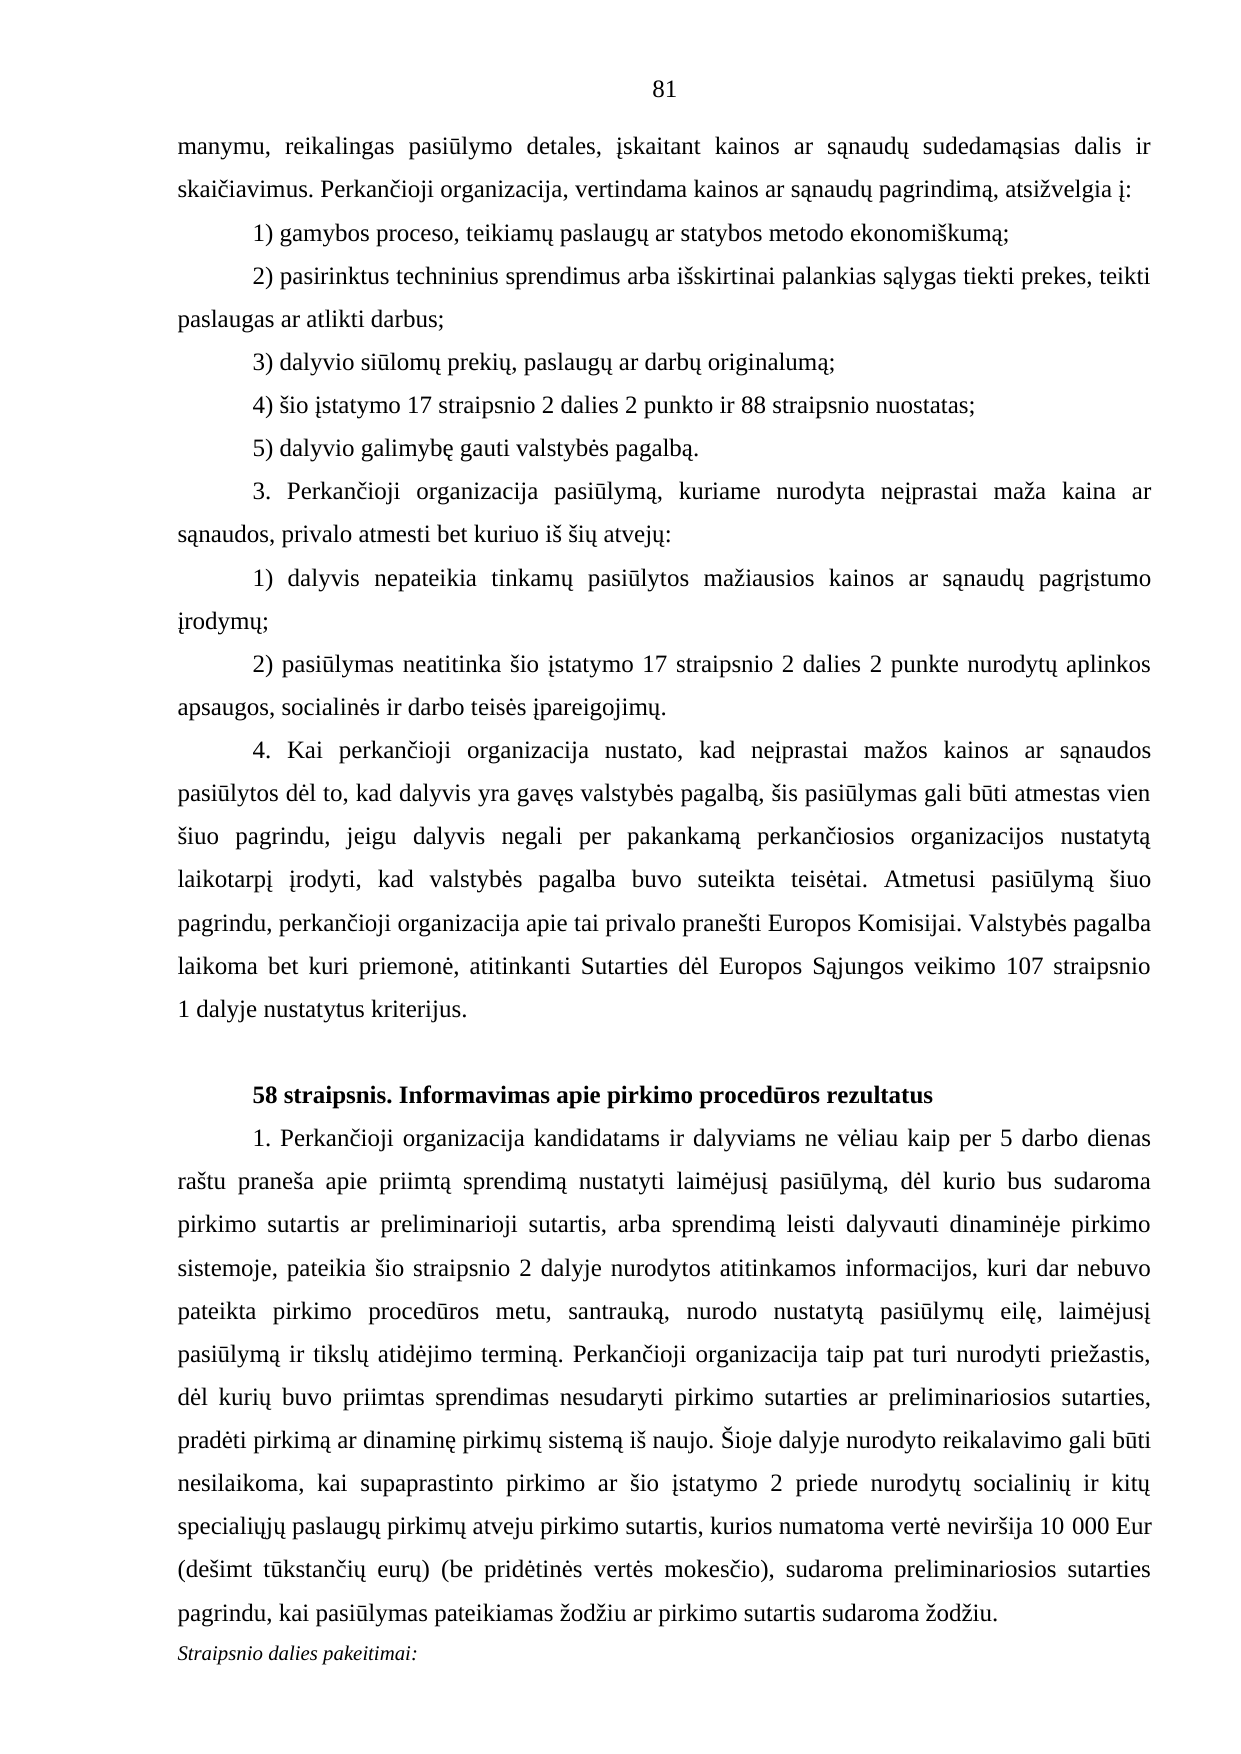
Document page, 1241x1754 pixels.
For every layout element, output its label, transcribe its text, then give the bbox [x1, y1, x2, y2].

text 1) dalyvis nepateikia tinkamų pasiūlytos mažiausios kainos ar sąnaudų pagrįstumo įrodymų; [177, 563, 1152, 634]
text 4. Kai perkančioji organizacija nustato, kad neįprastai mažos kainos ar sąnaudos pasiūlytos dėl to, kad dalyvis yra gavęs valstybės pagalbą, šis pasiūlymas gali būti atmestas vien šiuo pagrindu, jeigu dalyvis negali per pakankamą perkančiosios organizacijos nustatytą laikotarpį įrodyti, kad valstybės pagalba buvo suteikta teisėtai. Atmetusi pasiūlymą šiuo pagrindu, perkančioji organizacija apie tai privalo pranešti Europos Komisijai. Valstybės pagalba laikoma bet kuri priemonė, atitinkanti Sutarties dėl Europos Sąjungos veikimo 107 straipsnio 1 dalyje nustatytus kriterijus. [177, 735, 1152, 1023]
text Straipsnio dalies pakeitimai: [177, 1641, 1152, 1665]
text 1) gamybos proceso, teikiamų paslaugų ar statybos metodo ekonomiškumą; [177, 218, 1152, 246]
text 2) pasirinktus techninius sprendimus arba išskirtinai palankias sąlygas tiekti prekes, teikti paslaugas ar atlikti darbus; [177, 261, 1152, 333]
text 1. Perkančioji organizacija kandidatams ir dalyviams ne vėliau kaip per 5 darbo dienas raštu praneša apie priimtą sprendimą nustatyti laimėjusį pasiūlymą, dėl kurio bus sudaroma pirkimo sutartis ar preliminarioji sutartis, arba sprendimą leisti dalyvauti dinaminėje pirkimo sistemoje, pateikia šio straipsnio 2 dalyje nurodytos atitinkamos informacijos, kuri dar nebuvo pateikta pirkimo procedūros metu, santrauką, nurodo nustatytą pasiūlymų eilę, laimėjusį pasiūlymą ir tikslų atidėjimo terminą. Perkančioji organizacija taip pat turi nurodyti priežastis, dėl kurių buvo priimtas sprendimas nesudaryti pirkimo sutarties ar preliminariosios sutarties, pradėti pirkimą ar dinaminę pirkimų sistemą iš naujo. Šioje dalyje nurodyto reikalavimo gali būti nesilaikoma, kai supaprastinto pirkimo ar šio įstatymo 2 priede nurodytų socialinių ir kitų specialiųjų paslaugų pirkimų atveju pirkimo sutartis, kurios numatoma vertė neviršija 10 000 Eur (dešimt tūkstančių eurų) (be pridėtinės vertės mokesčio), sudaroma preliminariosios sutarties pagrindu, kai pasiūlymas pateikiamas žodžiu ar pirkimo sutartis sudaroma žodžiu. [177, 1123, 1152, 1626]
text manymu, reikalingas pasiūlymo detales, įskaitant kainos ar sąnaudų sudedamąsias dalis ir skaičiavimus. Perkančioji organizacija, vertindama kainos ar sąnaudų pagrindimą, atsižvelgia į: [177, 131, 1152, 203]
text 2) pasiūlymas neatitinka šio įstatymo 17 straipsnio 2 dalies 2 punkte nurodytų aplinkos apsaugos, socialinės ir darbo teisės įpareigojimų. [177, 649, 1152, 721]
text 5) dalyvio galimybę gauti valstybės pagalbą. [177, 433, 1152, 462]
text 58 straipsnis. Informavimas apie pirkimo procedūros rezultatus [177, 1080, 1152, 1109]
text 4) šio įstatymo 17 straipsnio 2 dalies 2 punkto ir 88 straipsnio nuostatas; [177, 390, 1152, 419]
text 3. Perkančioji organizacija pasiūlymą, kuriame nurodyta neįprastai maža kaina ar sąnaudos, privalo atmesti bet kuriuo iš šių atvejų: [177, 476, 1152, 548]
text 3) dalyvio siūlomų prekių, paslaugų ar darbų originalumą; [177, 347, 1152, 376]
